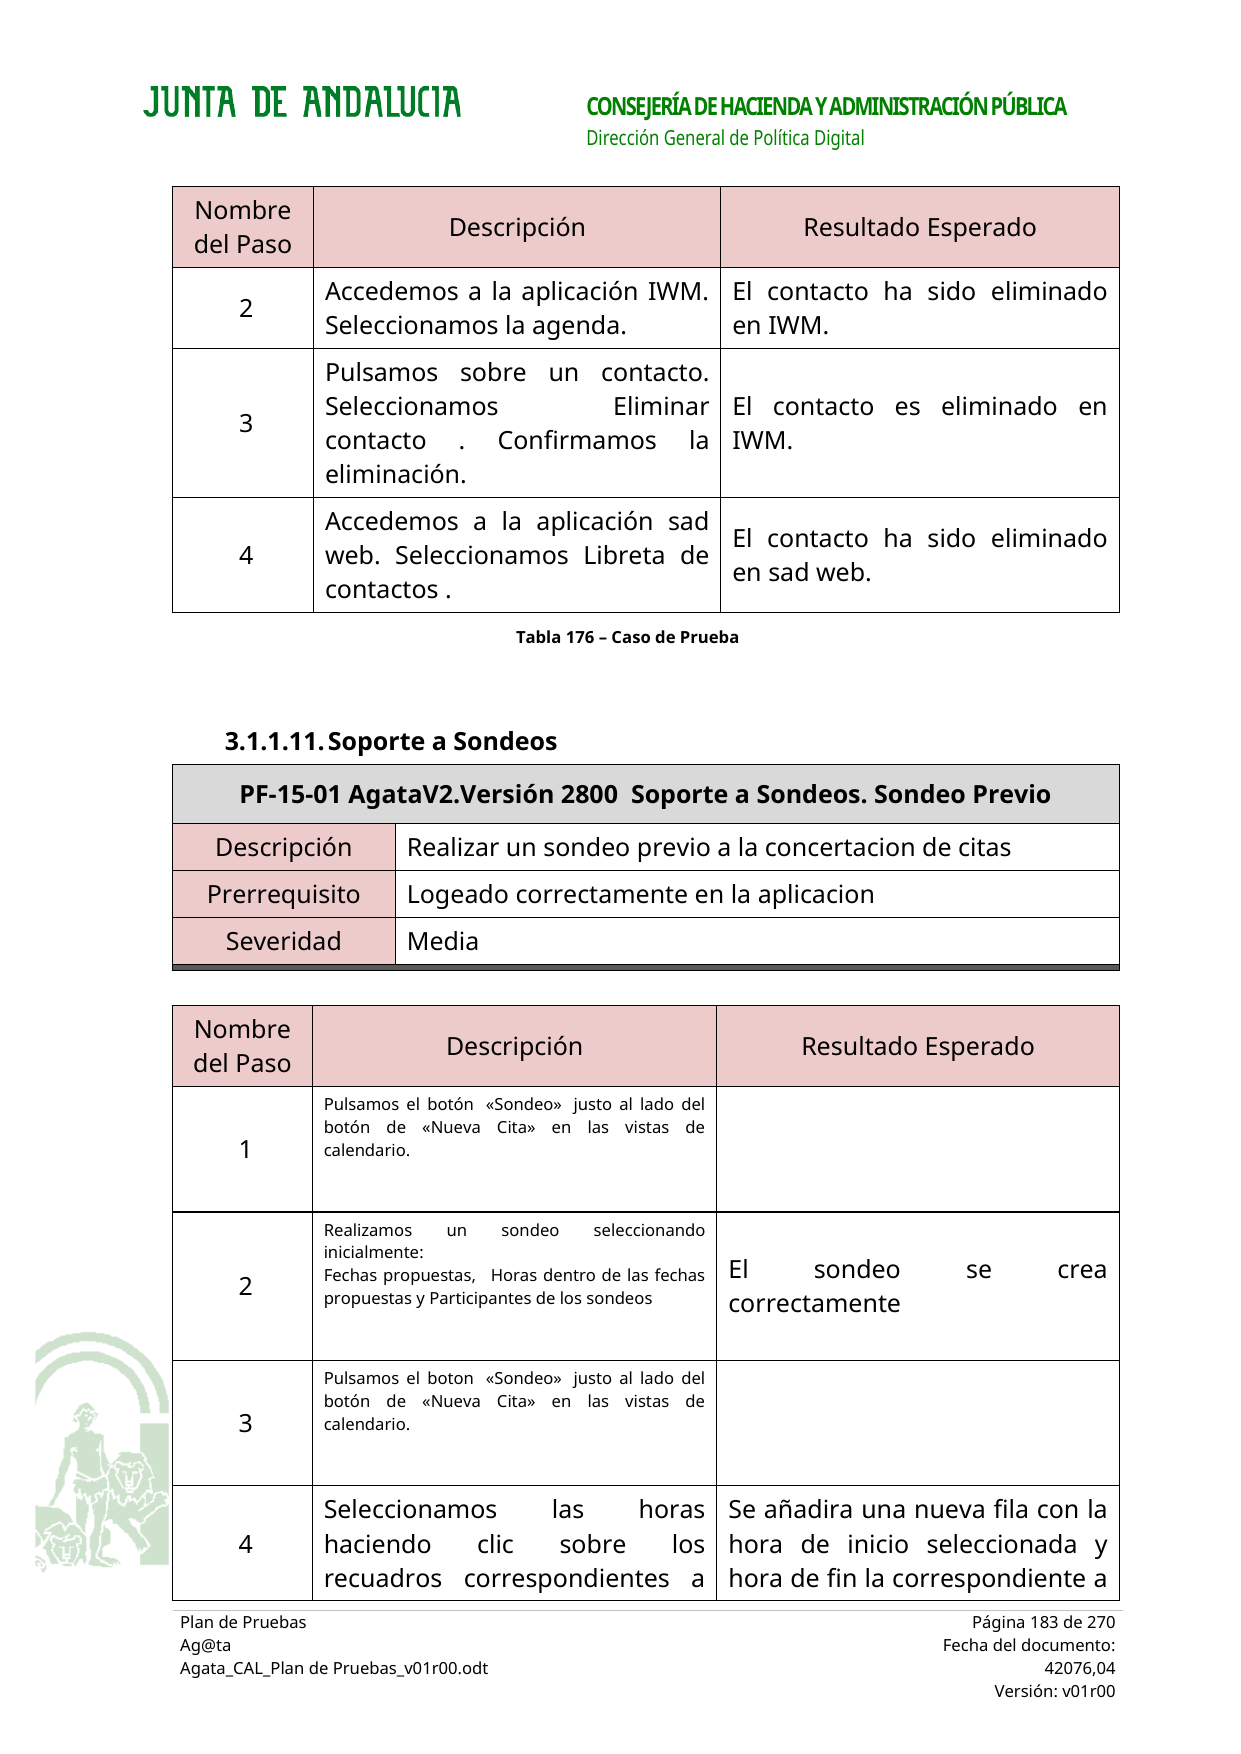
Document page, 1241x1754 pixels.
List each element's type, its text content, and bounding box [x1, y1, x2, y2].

table_cell Descripción [173, 824, 395, 870]
table_cell Seleccionamos las horas haciendo clic sobre los recuadros correspondientes a [313, 1486, 716, 1600]
table_cell El contacto es eliminado en IWM. [721, 349, 1119, 497]
table_header Resultado Esperado [721, 187, 1119, 267]
subtitle Soporte a Sondeos [224, 723, 1107, 757]
table_cell 3 [173, 349, 313, 497]
table_header Descripción [313, 1006, 716, 1086]
table_cell Pulsamos el botón «Sondeo» justo al lado del botón de «Nueva Cita» en las vistas de calendario. [313, 1087, 716, 1211]
table_cell Pulsamos sobre un contacto. Seleccionamos Eliminar contacto . Confirmamos la eliminación. [314, 349, 720, 497]
table_header PF-15-01 AgataV2.Versión 2800 Soporte a Sondeos. Sondeo Previo [173, 765, 1119, 823]
table_cell 4 [173, 498, 313, 612]
table_cell 3 [173, 1361, 312, 1485]
table_cell Logeado correctamente en la aplicacion [396, 871, 1119, 917]
table_header Nombre del Paso [173, 1006, 312, 1086]
table_header Descripción [314, 187, 720, 267]
table_cell [173, 965, 1119, 970]
table_header Nombre del Paso [173, 187, 313, 267]
table_header Resultado Esperado [717, 1006, 1119, 1086]
table_cell [717, 1361, 1119, 1485]
table_cell 1 [173, 1087, 312, 1211]
table_cell El sondeo se crea correctamente [717, 1213, 1119, 1360]
table_cell Media [396, 918, 1119, 964]
picture [143, 86, 461, 117]
table_cell Prerrequisito [173, 871, 395, 917]
table_cell 2 [173, 268, 313, 348]
table_cell Accedemos a la aplicación sad web. Seleccionamos Libreta de contactos . [314, 498, 720, 612]
table_cell Severidad [173, 918, 395, 964]
table_cell Realizar un sondeo previo a la concertacion de citas [396, 824, 1119, 870]
table_cell [717, 1087, 1119, 1211]
text Tabla 176 – Caso de Prueba [148, 625, 1107, 648]
table_cell El contacto ha sido eliminado en IWM. [721, 268, 1119, 348]
table_cell Realizamos un sondeo seleccionando inicialmente: Fechas propuestas, Horas dentro de las fechas propuestas y Participantes de los sondeos [313, 1213, 716, 1360]
table_cell Pulsamos el boton «Sondeo» justo al lado del botón de «Nueva Cita» en las vistas de calendario. [313, 1361, 716, 1485]
table_cell El contacto ha sido eliminado en sad web. [721, 498, 1119, 612]
table_cell Se añadira una nueva fila con la hora de inicio seleccionada y hora de fin la correspondiente a [717, 1486, 1119, 1600]
table_cell 2 [173, 1213, 312, 1360]
table_cell 4 [173, 1486, 312, 1600]
table_cell Accedemos a la aplicación IWM. Seleccionamos la agenda. [314, 268, 720, 348]
